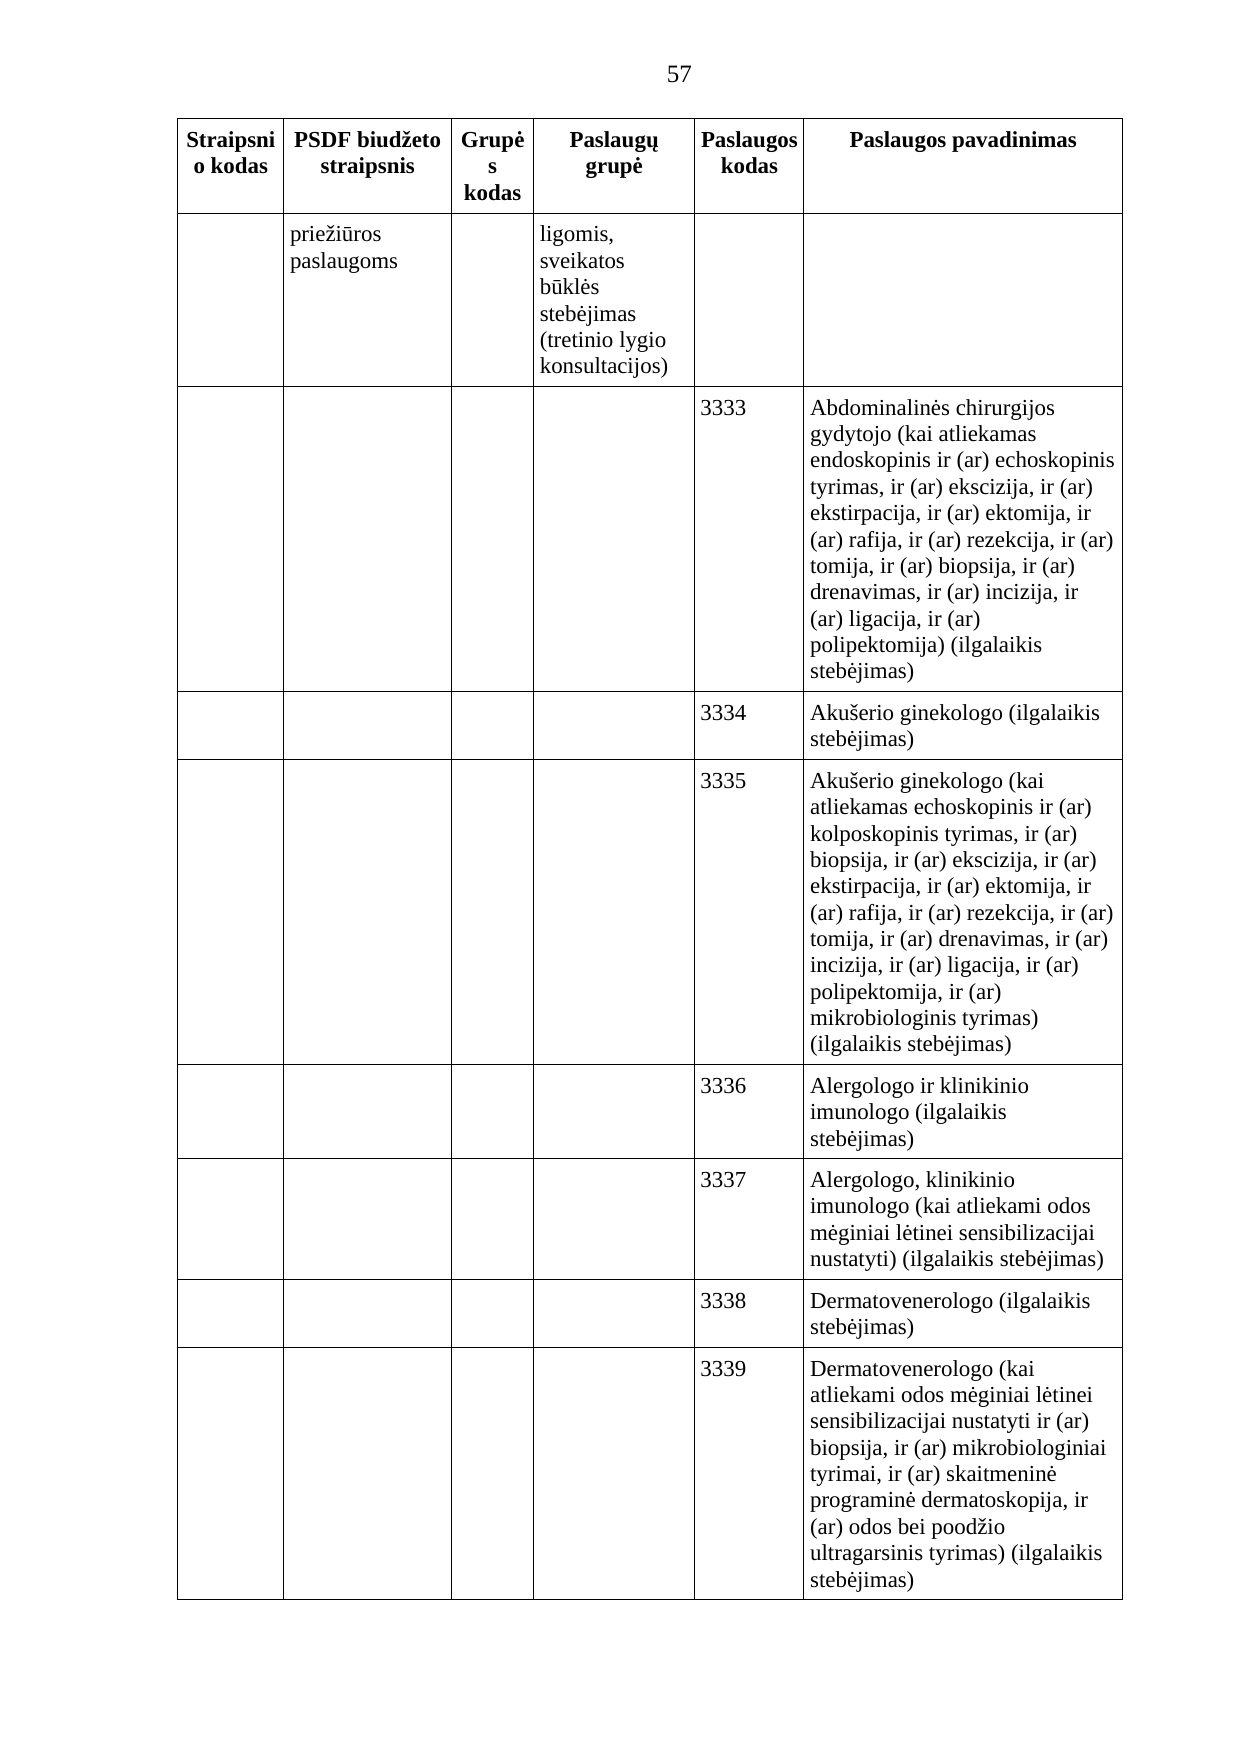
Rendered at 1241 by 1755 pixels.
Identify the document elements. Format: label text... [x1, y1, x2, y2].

table_cell [452, 1065, 533, 1158]
table_cell Dermatovenerologo (ilgalaikis stebėjimas) [804, 1280, 1122, 1347]
table_header Straipsnio kodas [178, 119, 283, 212]
table_cell [178, 1159, 283, 1279]
table_cell [284, 1159, 451, 1279]
table_cell [452, 214, 533, 386]
table_cell Alergologo ir klinikinio imunologo (ilgalaikis stebėjimas) [804, 1065, 1122, 1158]
table_cell Abdominalinės chirurgijos gydytojo (kai atliekamas endoskopinis ir (ar) echoskopinis tyrimas, ir (ar) ekscizija, ir (ar) ekstirpacija, ir (ar) ektomija, ir (ar) rafija, ir (ar) rezekcija, ir (ar) tomija, ir (ar) biopsija, ir (ar) drenavimas, ir (ar) incizija, ir (ar) ligacija, ir (ar) polipektomija) (ilgalaikis stebėjimas) [804, 387, 1122, 691]
table_cell [452, 1348, 533, 1599]
table_cell [284, 692, 451, 759]
table_cell [534, 1280, 694, 1347]
table_cell 3339 [695, 1348, 803, 1599]
table_cell [178, 692, 283, 759]
table_header PSDF biudžeto straipsnis [284, 119, 451, 212]
table_cell [178, 760, 283, 1064]
table_cell [452, 387, 533, 691]
table_cell [452, 692, 533, 759]
table_header Paslaugos kodas [695, 119, 803, 212]
table_cell 3333 [695, 387, 803, 691]
table_cell ligomis, sveikatos būklės stebėjimas (tretinio lygio konsultacijos) [534, 214, 694, 386]
table_cell 3336 [695, 1065, 803, 1158]
table_cell [534, 692, 694, 759]
table_cell [452, 1280, 533, 1347]
table_cell [284, 760, 451, 1064]
table_cell priežiūros paslaugoms [284, 214, 451, 386]
table_cell 3334 [695, 692, 803, 759]
table_cell Akušerio ginekologo (kai atliekamas echoskopinis ir (ar) kolposkopinis tyrimas, ir (ar) biopsija, ir (ar) ekscizija, ir (ar) ekstirpacija, ir (ar) ektomija, ir (ar) rafija, ir (ar) rezekcija, ir (ar) tomija, ir (ar) drenavimas, ir (ar) incizija, ir (ar) ligacija, ir (ar) polipektomija, ir (ar) mikrobiologinis tyrimas) (ilgalaikis stebėjimas) [804, 760, 1122, 1064]
table_header Paslaugos pavadinimas [804, 119, 1122, 212]
table_cell [178, 1280, 283, 1347]
table_cell [284, 387, 451, 691]
table_cell [178, 1348, 283, 1599]
table_cell [178, 214, 283, 386]
table_cell [534, 1159, 694, 1279]
table_cell [284, 1348, 451, 1599]
table_header Paslaugų grupė [534, 119, 694, 212]
table_cell [534, 387, 694, 691]
table_cell [804, 214, 1122, 386]
table_cell 3338 [695, 1280, 803, 1347]
table_cell [695, 214, 803, 386]
table_cell Akušerio ginekologo (ilgalaikis stebėjimas) [804, 692, 1122, 759]
table_cell [452, 1159, 533, 1279]
table_cell [284, 1280, 451, 1347]
table_cell [534, 1065, 694, 1158]
table_cell [452, 760, 533, 1064]
table_cell Dermatovenerologo (kai atliekami odos mėginiai lėtinei sensibilizacijai nustatyti ir (ar) biopsija, ir (ar) mikrobiologiniai tyrimai, ir (ar) skaitmeninė programinė dermatoskopija, ir (ar) odos bei poodžio ultragarsinis tyrimas) (ilgalaikis stebėjimas) [804, 1348, 1122, 1599]
table_cell [534, 760, 694, 1064]
table_header Grupės kodas [452, 119, 533, 212]
table_cell [178, 387, 283, 691]
table_cell [178, 1065, 283, 1158]
table_cell 3337 [695, 1159, 803, 1279]
table_cell [284, 1065, 451, 1158]
table_cell [534, 1348, 694, 1599]
table_cell 3335 [695, 760, 803, 1064]
table_cell Alergologo, klinikinio imunologo (kai atliekami odos mėginiai lėtinei sensibilizacijai nustatyti) (ilgalaikis stebėjimas) [804, 1159, 1122, 1279]
